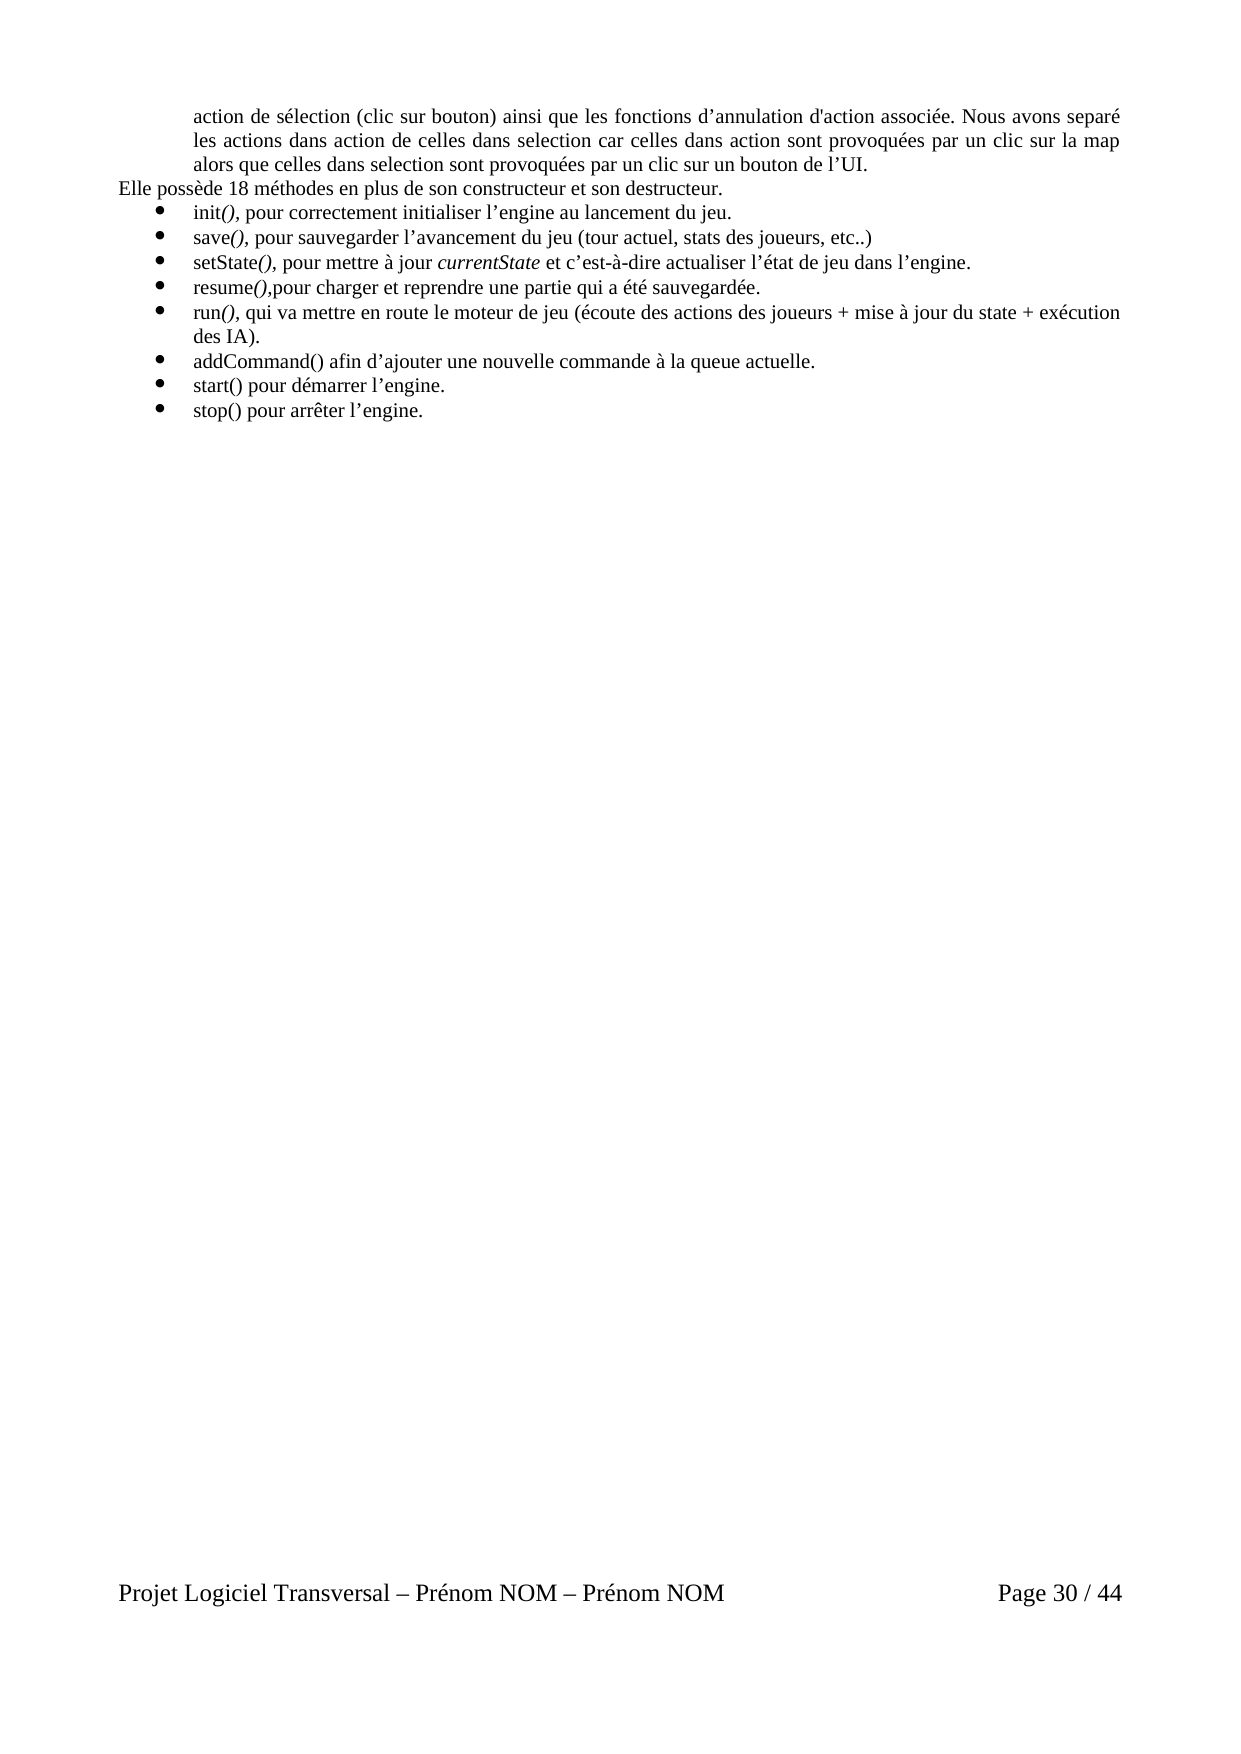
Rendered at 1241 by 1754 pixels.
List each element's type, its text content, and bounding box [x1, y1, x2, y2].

list resume(),pour charger et reprendre une partie qui a été sauvegardée. [156, 275, 1122, 299]
list save(), pour sauvegarder l’avancement du jeu (tour actuel, stats des joueurs, etc..) [156, 225, 1122, 250]
list setState(), pour mettre à jour currentState et c’est-à-dire actualiser l’état de jeu dans l’engine. [156, 250, 1122, 275]
list addCommand() afin d’ajouter une nouvelle commande à la queue actuelle. [156, 348, 1122, 373]
list init(), pour correctement initialiser l’engine au lancement du jeu. [156, 200, 1122, 225]
list start() pour démarrer l’engine. [156, 373, 1122, 398]
list run(), qui va mettre en route le moteur de jeu (écoute des actions des joueurs + mise à jour du state + exécution des IA). [156, 299, 1122, 348]
text Elle possède 18 méthodes en plus de son constructeur et son destructeur. [118, 176, 1122, 200]
list action de sélection (clic sur bouton) ainsi que les fonctions d’annulation d'action associée. Nous avons separé les actions dans action de celles dans selection car celles dans action sont provoquées par un clic sur la map alors que celles dans selection sont provoquées par un clic sur un bouton de l’UI. [156, 104, 1122, 176]
list stop() pour arrêter l’engine. [156, 398, 1122, 423]
